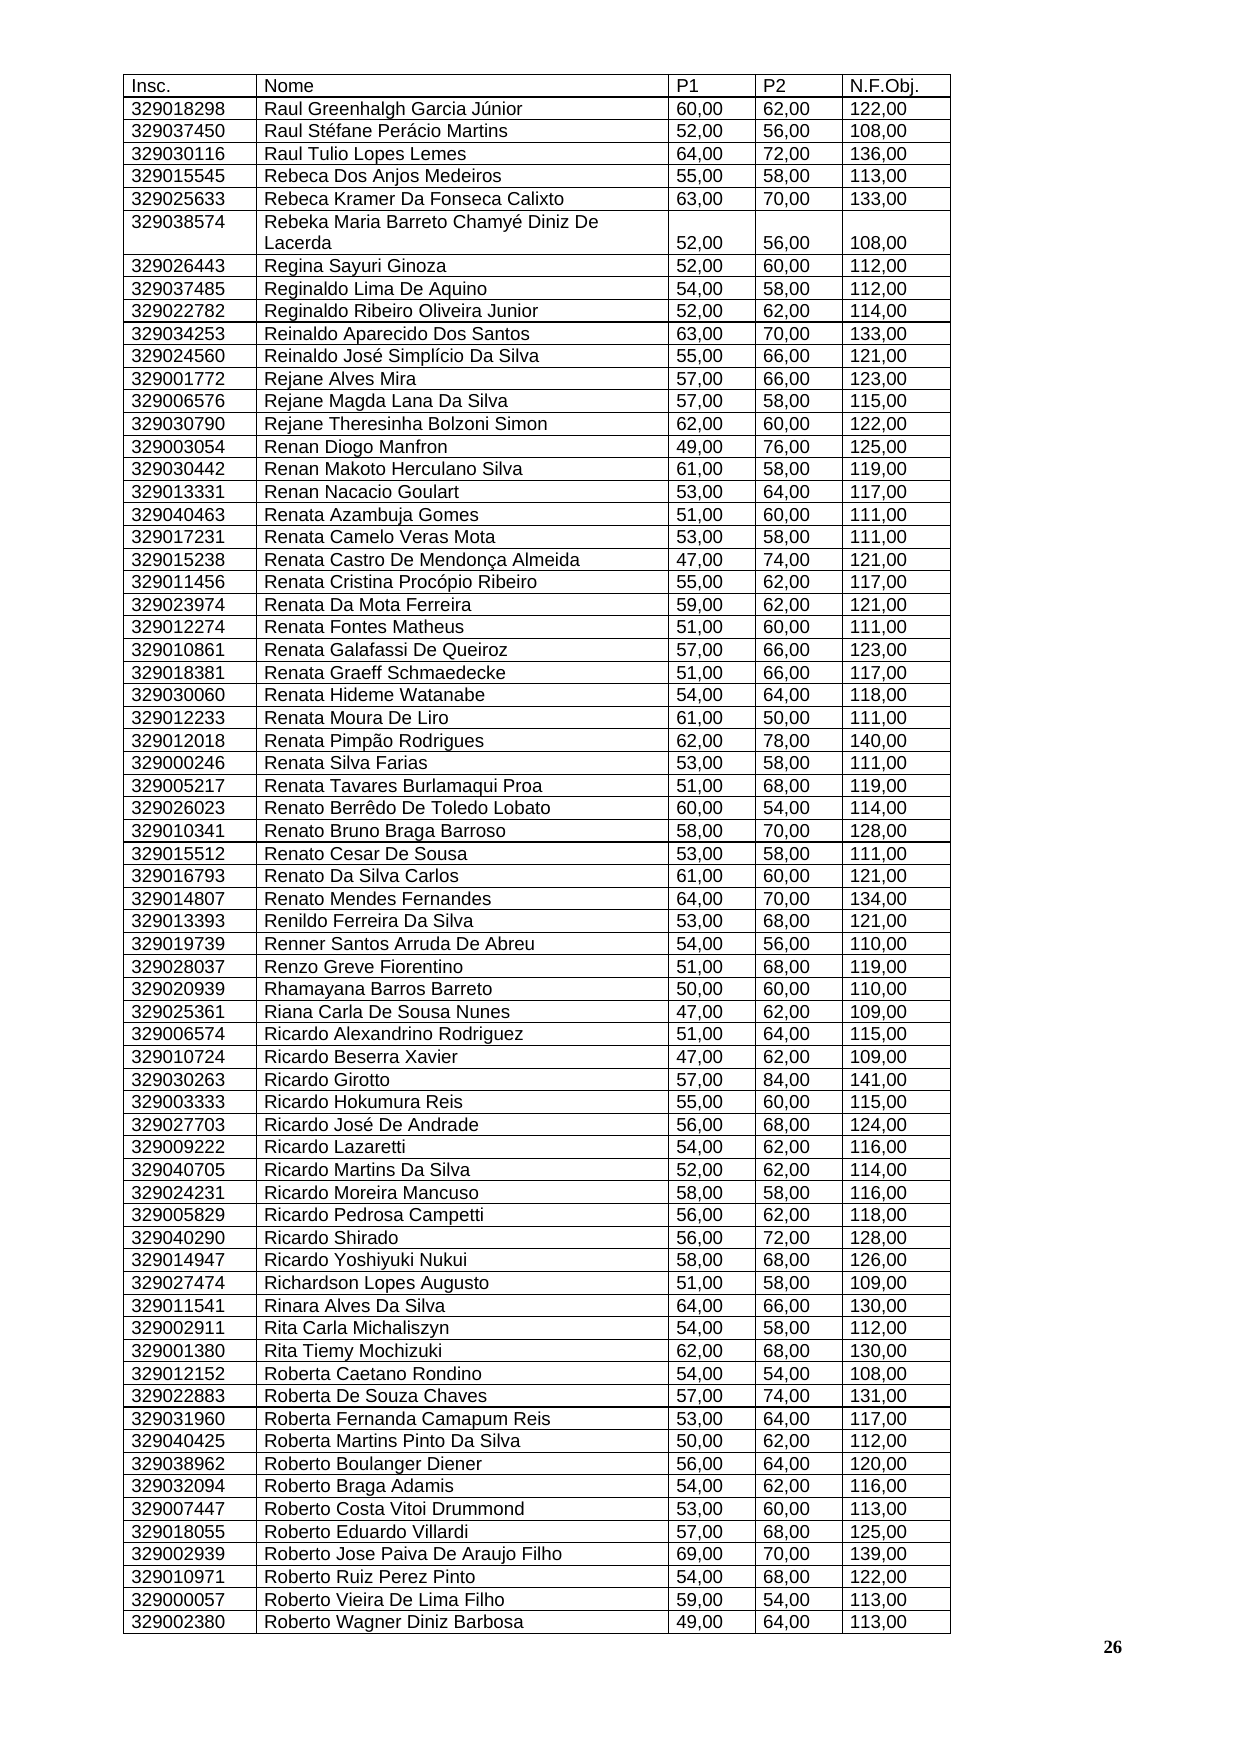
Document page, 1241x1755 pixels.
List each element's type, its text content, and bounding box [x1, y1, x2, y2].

table_cell 66,00 [756, 1295, 842, 1316]
table_cell Renzo Greve Fiorentino [257, 955, 668, 977]
table_cell 113,00 [843, 1498, 950, 1519]
table_cell 329025361 [124, 1001, 256, 1022]
table_cell 329012274 [124, 616, 256, 638]
table_cell 72,00 [756, 143, 842, 164]
table_cell 116,00 [843, 1136, 950, 1158]
table_cell Roberta Martins Pinto Da Silva [257, 1430, 668, 1452]
table_cell 329010971 [124, 1566, 256, 1587]
table_cell Renato Cesar De Sousa [257, 843, 668, 864]
table_cell 329006576 [124, 390, 256, 412]
table_cell 64,00 [756, 684, 842, 706]
table_cell 64,00 [669, 1295, 755, 1316]
table_cell 53,00 [669, 752, 755, 773]
table_cell 68,00 [756, 1340, 842, 1361]
table_cell 329030116 [124, 143, 256, 164]
table_cell 110,00 [843, 933, 950, 954]
table_cell 60,00 [669, 98, 755, 119]
table_cell Roberto Vieira De Lima Filho [257, 1588, 668, 1610]
table_cell 329020939 [124, 978, 256, 999]
table_cell 136,00 [843, 143, 950, 164]
table_cell Rejane Magda Lana Da Silva [257, 390, 668, 412]
table_cell 121,00 [843, 594, 950, 615]
table_cell 329018381 [124, 662, 256, 683]
table_cell 329012152 [124, 1362, 256, 1384]
table_cell Renata Azambuja Gomes [257, 503, 668, 525]
table_header Insc. [124, 75, 256, 96]
table_cell 58,00 [756, 1317, 842, 1339]
table_cell 66,00 [756, 662, 842, 683]
table_cell Roberto Costa Vitoi Drummond [257, 1498, 668, 1519]
table_cell 60,00 [669, 797, 755, 819]
table_cell 69,00 [669, 1543, 755, 1565]
table_cell 56,00 [669, 1453, 755, 1474]
table_cell 58,00 [756, 277, 842, 299]
table_cell 122,00 [843, 98, 950, 119]
table_cell 68,00 [756, 1114, 842, 1135]
table_header P1 [669, 75, 755, 96]
table_cell 121,00 [843, 345, 950, 367]
table_cell 58,00 [756, 458, 842, 480]
table_cell 121,00 [843, 549, 950, 570]
table_cell 125,00 [843, 436, 950, 457]
table_cell 109,00 [843, 1001, 950, 1022]
table_cell 112,00 [843, 1430, 950, 1452]
table_cell Renata Graeff Schmaedecke [257, 662, 668, 683]
table_cell Renato Mendes Fernandes [257, 888, 668, 909]
table_cell 64,00 [756, 1453, 842, 1474]
table_cell 329007447 [124, 1498, 256, 1519]
table_cell Roberto Eduardo Villardi [257, 1521, 668, 1542]
table_cell 113,00 [843, 165, 950, 187]
table_cell Rejane Alves Mira [257, 368, 668, 389]
table_cell 66,00 [756, 639, 842, 661]
table_cell 141,00 [843, 1069, 950, 1090]
table_cell 58,00 [756, 526, 842, 547]
table_cell 60,00 [756, 1091, 842, 1113]
table_cell 112,00 [843, 255, 950, 276]
table_cell Ricardo Beserra Xavier [257, 1046, 668, 1067]
table_cell 68,00 [756, 775, 842, 796]
table_cell Renata Hideme Watanabe [257, 684, 668, 706]
table_cell 53,00 [669, 1408, 755, 1429]
table_cell 112,00 [843, 1317, 950, 1339]
table_cell 117,00 [843, 571, 950, 593]
table_cell 57,00 [669, 639, 755, 661]
table_cell Riana Carla De Sousa Nunes [257, 1001, 668, 1022]
table_cell 60,00 [756, 865, 842, 887]
table_cell 64,00 [756, 1408, 842, 1429]
table_cell 109,00 [843, 1272, 950, 1293]
table_cell 51,00 [669, 616, 755, 638]
table_cell 329031960 [124, 1408, 256, 1429]
table_cell 51,00 [669, 503, 755, 525]
table_cell Renata Silva Farias [257, 752, 668, 773]
table_cell 54,00 [756, 1588, 842, 1610]
table_cell Ricardo Alexandrino Rodriguez [257, 1023, 668, 1045]
table_cell 133,00 [843, 188, 950, 209]
table_cell Renan Nacacio Goulart [257, 481, 668, 502]
table_cell 54,00 [669, 684, 755, 706]
table_cell Raul Tulio Lopes Lemes [257, 143, 668, 164]
table_cell 128,00 [843, 820, 950, 841]
table_cell 50,00 [756, 707, 842, 728]
table_cell Renata Galafassi De Queiroz [257, 639, 668, 661]
table_cell 70,00 [756, 820, 842, 841]
table_cell Rejane Theresinha Bolzoni Simon [257, 413, 668, 434]
table_cell 329040290 [124, 1227, 256, 1248]
table_cell 117,00 [843, 1408, 950, 1429]
table_cell 329022782 [124, 300, 256, 321]
table_cell 47,00 [669, 549, 755, 570]
table_cell 113,00 [843, 1611, 950, 1632]
table_cell Roberto Wagner Diniz Barbosa [257, 1611, 668, 1632]
table_cell 49,00 [669, 1611, 755, 1632]
table_header P2 [756, 75, 842, 96]
table_cell 64,00 [669, 143, 755, 164]
table_cell 329013331 [124, 481, 256, 502]
table_cell Raul Stéfane Perácio Martins [257, 120, 668, 142]
table_cell Reginaldo Lima De Aquino [257, 277, 668, 299]
table_cell 52,00 [669, 211, 755, 254]
table_cell 329016793 [124, 865, 256, 887]
table_cell 64,00 [756, 481, 842, 502]
table_cell 54,00 [669, 1475, 755, 1497]
table_cell Renata Pimpão Rodrigues [257, 729, 668, 751]
table_cell 114,00 [843, 300, 950, 321]
table_cell 117,00 [843, 662, 950, 683]
table_cell Renan Diogo Manfron [257, 436, 668, 457]
table_cell 111,00 [843, 616, 950, 638]
table_cell 133,00 [843, 323, 950, 344]
table_cell 329001772 [124, 368, 256, 389]
table_cell 62,00 [756, 1001, 842, 1022]
table_cell 58,00 [756, 390, 842, 412]
table_cell 52,00 [669, 255, 755, 276]
table_cell 62,00 [756, 571, 842, 593]
table_cell 60,00 [756, 978, 842, 999]
table_cell Renildo Ferreira Da Silva [257, 910, 668, 932]
table_cell Renato Da Silva Carlos [257, 865, 668, 887]
table_cell 63,00 [669, 323, 755, 344]
table_cell 58,00 [669, 1181, 755, 1203]
table_cell 121,00 [843, 910, 950, 932]
table_cell 64,00 [756, 1611, 842, 1632]
table_cell 115,00 [843, 390, 950, 412]
table_cell Richardson Lopes Augusto [257, 1272, 668, 1293]
table_cell 329002939 [124, 1543, 256, 1565]
table_cell Roberta De Souza Chaves [257, 1385, 668, 1406]
table_cell 49,00 [669, 436, 755, 457]
table_cell 108,00 [843, 120, 950, 142]
table_cell Roberto Braga Adamis [257, 1475, 668, 1497]
table_cell 111,00 [843, 752, 950, 773]
table_cell Ricardo Moreira Mancuso [257, 1181, 668, 1203]
table_cell 329010341 [124, 820, 256, 841]
table_cell 57,00 [669, 1385, 755, 1406]
table_cell 68,00 [756, 955, 842, 977]
table_cell 51,00 [669, 955, 755, 977]
table_cell 61,00 [669, 865, 755, 887]
table_cell 56,00 [756, 933, 842, 954]
table_cell 54,00 [669, 277, 755, 299]
table_cell 51,00 [669, 1023, 755, 1045]
table_cell 116,00 [843, 1181, 950, 1203]
table_cell 55,00 [669, 571, 755, 593]
table_cell 58,00 [756, 752, 842, 773]
table_cell 47,00 [669, 1046, 755, 1067]
table_cell 329024231 [124, 1181, 256, 1203]
table_cell 53,00 [669, 910, 755, 932]
table_cell 57,00 [669, 1521, 755, 1542]
table_cell 329010724 [124, 1046, 256, 1067]
table_cell 108,00 [843, 1362, 950, 1384]
table_cell 329026023 [124, 797, 256, 819]
table_cell 329015512 [124, 843, 256, 864]
table_cell 112,00 [843, 277, 950, 299]
table_cell Ricardo Shirado [257, 1227, 668, 1248]
table_cell 119,00 [843, 775, 950, 796]
table_cell Reginaldo Ribeiro Oliveira Junior [257, 300, 668, 321]
table_cell 116,00 [843, 1475, 950, 1497]
table_cell 61,00 [669, 707, 755, 728]
table_cell 51,00 [669, 1272, 755, 1293]
table_cell 62,00 [756, 594, 842, 615]
table_cell 119,00 [843, 955, 950, 977]
table_cell 123,00 [843, 368, 950, 389]
table_cell 329017231 [124, 526, 256, 547]
table_cell Roberto Boulanger Diener [257, 1453, 668, 1474]
table_cell 78,00 [756, 729, 842, 751]
table_cell 140,00 [843, 729, 950, 751]
table_cell 58,00 [756, 843, 842, 864]
table_cell 70,00 [756, 188, 842, 209]
table_cell Regina Sayuri Ginoza [257, 255, 668, 276]
table_cell 128,00 [843, 1227, 950, 1248]
table_cell 70,00 [756, 323, 842, 344]
table_cell Rinara Alves Da Silva [257, 1295, 668, 1316]
table_cell 61,00 [669, 458, 755, 480]
table_cell 329037450 [124, 120, 256, 142]
table_cell Ricardo Girotto [257, 1069, 668, 1090]
table_cell 134,00 [843, 888, 950, 909]
table_cell Rita Tiemy Mochizuki [257, 1340, 668, 1361]
table_cell 54,00 [669, 1566, 755, 1587]
table_cell 56,00 [669, 1227, 755, 1248]
table_cell 111,00 [843, 526, 950, 547]
table_cell Reinaldo Aparecido Dos Santos [257, 323, 668, 344]
table_cell 68,00 [756, 1249, 842, 1271]
table_cell 130,00 [843, 1295, 950, 1316]
table_cell 114,00 [843, 797, 950, 819]
table_cell 329000057 [124, 1588, 256, 1610]
table_cell 329002911 [124, 1317, 256, 1339]
table_cell 76,00 [756, 436, 842, 457]
table_cell Renata Fontes Matheus [257, 616, 668, 638]
table_cell 58,00 [669, 1249, 755, 1271]
table_cell 120,00 [843, 1453, 950, 1474]
table_cell 329028037 [124, 955, 256, 977]
table_cell 64,00 [756, 1023, 842, 1045]
table_cell 329030442 [124, 458, 256, 480]
table_cell 68,00 [756, 1521, 842, 1542]
table_cell Renata Da Mota Ferreira [257, 594, 668, 615]
table_cell 54,00 [756, 797, 842, 819]
table_cell 329040425 [124, 1430, 256, 1452]
table_header Nome [257, 75, 668, 96]
table_cell 329005829 [124, 1204, 256, 1226]
table_cell 329019739 [124, 933, 256, 954]
table_cell Renato Bruno Braga Barroso [257, 820, 668, 841]
table_cell 329022883 [124, 1385, 256, 1406]
table_cell 55,00 [669, 165, 755, 187]
table_cell 329015545 [124, 165, 256, 187]
table_cell Ricardo Pedrosa Campetti [257, 1204, 668, 1226]
table_cell 329011456 [124, 571, 256, 593]
table_cell 329034253 [124, 323, 256, 344]
table_cell 62,00 [756, 1046, 842, 1067]
table_cell 57,00 [669, 368, 755, 389]
table_cell 329027474 [124, 1272, 256, 1293]
table_cell 62,00 [756, 1475, 842, 1497]
table_cell 62,00 [756, 1136, 842, 1158]
table_cell Renato Berrêdo De Toledo Lobato [257, 797, 668, 819]
table_cell 329015238 [124, 549, 256, 570]
table_cell 121,00 [843, 865, 950, 887]
table_cell Renata Cristina Procópio Ribeiro [257, 571, 668, 593]
table_cell 329040463 [124, 503, 256, 525]
table_cell 54,00 [669, 1136, 755, 1158]
table_cell 57,00 [669, 1069, 755, 1090]
table_cell 329006574 [124, 1023, 256, 1045]
table_cell 59,00 [669, 1588, 755, 1610]
table_cell 55,00 [669, 1091, 755, 1113]
table_cell 51,00 [669, 775, 755, 796]
table_cell 329002380 [124, 1611, 256, 1632]
table_cell Ricardo José De Andrade [257, 1114, 668, 1135]
table_cell 84,00 [756, 1069, 842, 1090]
table_cell 329013393 [124, 910, 256, 932]
table_cell Renata Camelo Veras Mota [257, 526, 668, 547]
table_cell 64,00 [669, 888, 755, 909]
table_cell 113,00 [843, 1588, 950, 1610]
table_cell 123,00 [843, 639, 950, 661]
table_cell 329012018 [124, 729, 256, 751]
table_cell 62,00 [756, 300, 842, 321]
table_cell 47,00 [669, 1001, 755, 1022]
table_cell 52,00 [669, 120, 755, 142]
table_cell Roberto Jose Paiva De Araujo Filho [257, 1543, 668, 1565]
table_cell Ricardo Hokumura Reis [257, 1091, 668, 1113]
table_cell Roberta Fernanda Camapum Reis [257, 1408, 668, 1429]
table_cell 115,00 [843, 1023, 950, 1045]
table_cell 125,00 [843, 1521, 950, 1542]
table_cell 130,00 [843, 1340, 950, 1361]
table_cell 54,00 [669, 1362, 755, 1384]
table_cell 119,00 [843, 458, 950, 480]
table_cell 108,00 [843, 211, 950, 254]
table_cell 111,00 [843, 843, 950, 864]
table_cell 329026443 [124, 255, 256, 276]
table_cell Raul Greenhalgh Garcia Júnior [257, 98, 668, 119]
table_cell 56,00 [669, 1114, 755, 1135]
table_cell 115,00 [843, 1091, 950, 1113]
table_cell Renata Moura De Liro [257, 707, 668, 728]
table_cell 56,00 [756, 211, 842, 254]
table_cell 60,00 [756, 413, 842, 434]
table_cell 329037485 [124, 277, 256, 299]
table_cell 329038574 [124, 211, 256, 254]
table_cell 329025633 [124, 188, 256, 209]
table_cell Ricardo Yoshiyuki Nukui [257, 1249, 668, 1271]
table_cell 329023974 [124, 594, 256, 615]
table_cell 60,00 [756, 503, 842, 525]
table_cell 68,00 [756, 1566, 842, 1587]
table_cell Renan Makoto Herculano Silva [257, 458, 668, 480]
table_cell 60,00 [756, 616, 842, 638]
table_cell 329005217 [124, 775, 256, 796]
table_cell 124,00 [843, 1114, 950, 1135]
table_cell 54,00 [756, 1362, 842, 1384]
table_cell 58,00 [756, 1272, 842, 1293]
table_cell 70,00 [756, 1543, 842, 1565]
table_cell 329009222 [124, 1136, 256, 1158]
table_cell 329011541 [124, 1295, 256, 1316]
table_cell 329032094 [124, 1475, 256, 1497]
table_cell 139,00 [843, 1543, 950, 1565]
table_cell 118,00 [843, 1204, 950, 1226]
table_cell Rebeca Dos Anjos Medeiros [257, 165, 668, 187]
table_cell 54,00 [669, 933, 755, 954]
table_header N.F.Obj. [843, 75, 950, 96]
table_cell 329003333 [124, 1091, 256, 1113]
table_cell 117,00 [843, 481, 950, 502]
table_cell 329014947 [124, 1249, 256, 1271]
table_cell 51,00 [669, 662, 755, 683]
table_cell 109,00 [843, 1046, 950, 1067]
table_cell 50,00 [669, 978, 755, 999]
table_cell Rita Carla Michaliszyn [257, 1317, 668, 1339]
table_cell Rebeca Kramer Da Fonseca Calixto [257, 188, 668, 209]
table_cell Roberto Ruiz Perez Pinto [257, 1566, 668, 1587]
table_cell 329040705 [124, 1159, 256, 1180]
table_cell 58,00 [756, 165, 842, 187]
table_cell 122,00 [843, 413, 950, 434]
table_cell Ricardo Lazaretti [257, 1136, 668, 1158]
table_cell 329030790 [124, 413, 256, 434]
table_cell 56,00 [756, 120, 842, 142]
table_cell Renata Tavares Burlamaqui Proa [257, 775, 668, 796]
table_cell Renner Santos Arruda De Abreu [257, 933, 668, 954]
table_cell 114,00 [843, 1159, 950, 1180]
table_cell 329027703 [124, 1114, 256, 1135]
table_cell 52,00 [669, 1159, 755, 1180]
table_cell 63,00 [669, 188, 755, 209]
table_cell 329018298 [124, 98, 256, 119]
table_cell 126,00 [843, 1249, 950, 1271]
table_cell 60,00 [756, 255, 842, 276]
table_cell 329010861 [124, 639, 256, 661]
table_cell 72,00 [756, 1227, 842, 1248]
table_cell 52,00 [669, 300, 755, 321]
table_cell 329014807 [124, 888, 256, 909]
table_cell Roberta Caetano Rondino [257, 1362, 668, 1384]
table_cell 53,00 [669, 843, 755, 864]
table_cell 111,00 [843, 707, 950, 728]
table_cell 74,00 [756, 1385, 842, 1406]
table_cell 329030060 [124, 684, 256, 706]
table_cell 54,00 [669, 1317, 755, 1339]
table_cell 329001380 [124, 1340, 256, 1361]
table_cell 111,00 [843, 503, 950, 525]
table_cell Rhamayana Barros Barreto [257, 978, 668, 999]
table_cell 329003054 [124, 436, 256, 457]
table_cell 60,00 [756, 1498, 842, 1519]
table_cell 74,00 [756, 549, 842, 570]
table_cell 66,00 [756, 345, 842, 367]
table_cell 329030263 [124, 1069, 256, 1090]
table_cell 329000246 [124, 752, 256, 773]
table_cell 122,00 [843, 1566, 950, 1587]
table_cell 110,00 [843, 978, 950, 999]
table_cell 58,00 [756, 1181, 842, 1203]
table_cell Ricardo Martins Da Silva [257, 1159, 668, 1180]
table_cell 68,00 [756, 910, 842, 932]
table_cell 329024560 [124, 345, 256, 367]
table_cell 329012233 [124, 707, 256, 728]
table_cell 58,00 [669, 820, 755, 841]
table_cell 50,00 [669, 1430, 755, 1452]
table_cell 57,00 [669, 390, 755, 412]
table_cell 118,00 [843, 684, 950, 706]
table_cell 53,00 [669, 1498, 755, 1519]
table_cell 55,00 [669, 345, 755, 367]
table_cell Rebeka Maria Barreto Chamyé Diniz De Lacerda [257, 211, 668, 254]
table_cell 62,00 [756, 1204, 842, 1226]
table_cell Renata Castro De Mendonça Almeida [257, 549, 668, 570]
table_cell Reinaldo José Simplício Da Silva [257, 345, 668, 367]
table_cell 62,00 [756, 98, 842, 119]
table_cell 62,00 [756, 1430, 842, 1452]
table_cell 329018055 [124, 1521, 256, 1542]
table_cell 62,00 [669, 1340, 755, 1361]
table_cell 53,00 [669, 481, 755, 502]
table_cell 70,00 [756, 888, 842, 909]
table_cell 62,00 [669, 729, 755, 751]
table_cell 59,00 [669, 594, 755, 615]
table_cell 56,00 [669, 1204, 755, 1226]
table_cell 131,00 [843, 1385, 950, 1406]
table_cell 62,00 [756, 1159, 842, 1180]
table_cell 62,00 [669, 413, 755, 434]
table_cell 53,00 [669, 526, 755, 547]
table_cell 66,00 [756, 368, 842, 389]
table_cell 329038962 [124, 1453, 256, 1474]
